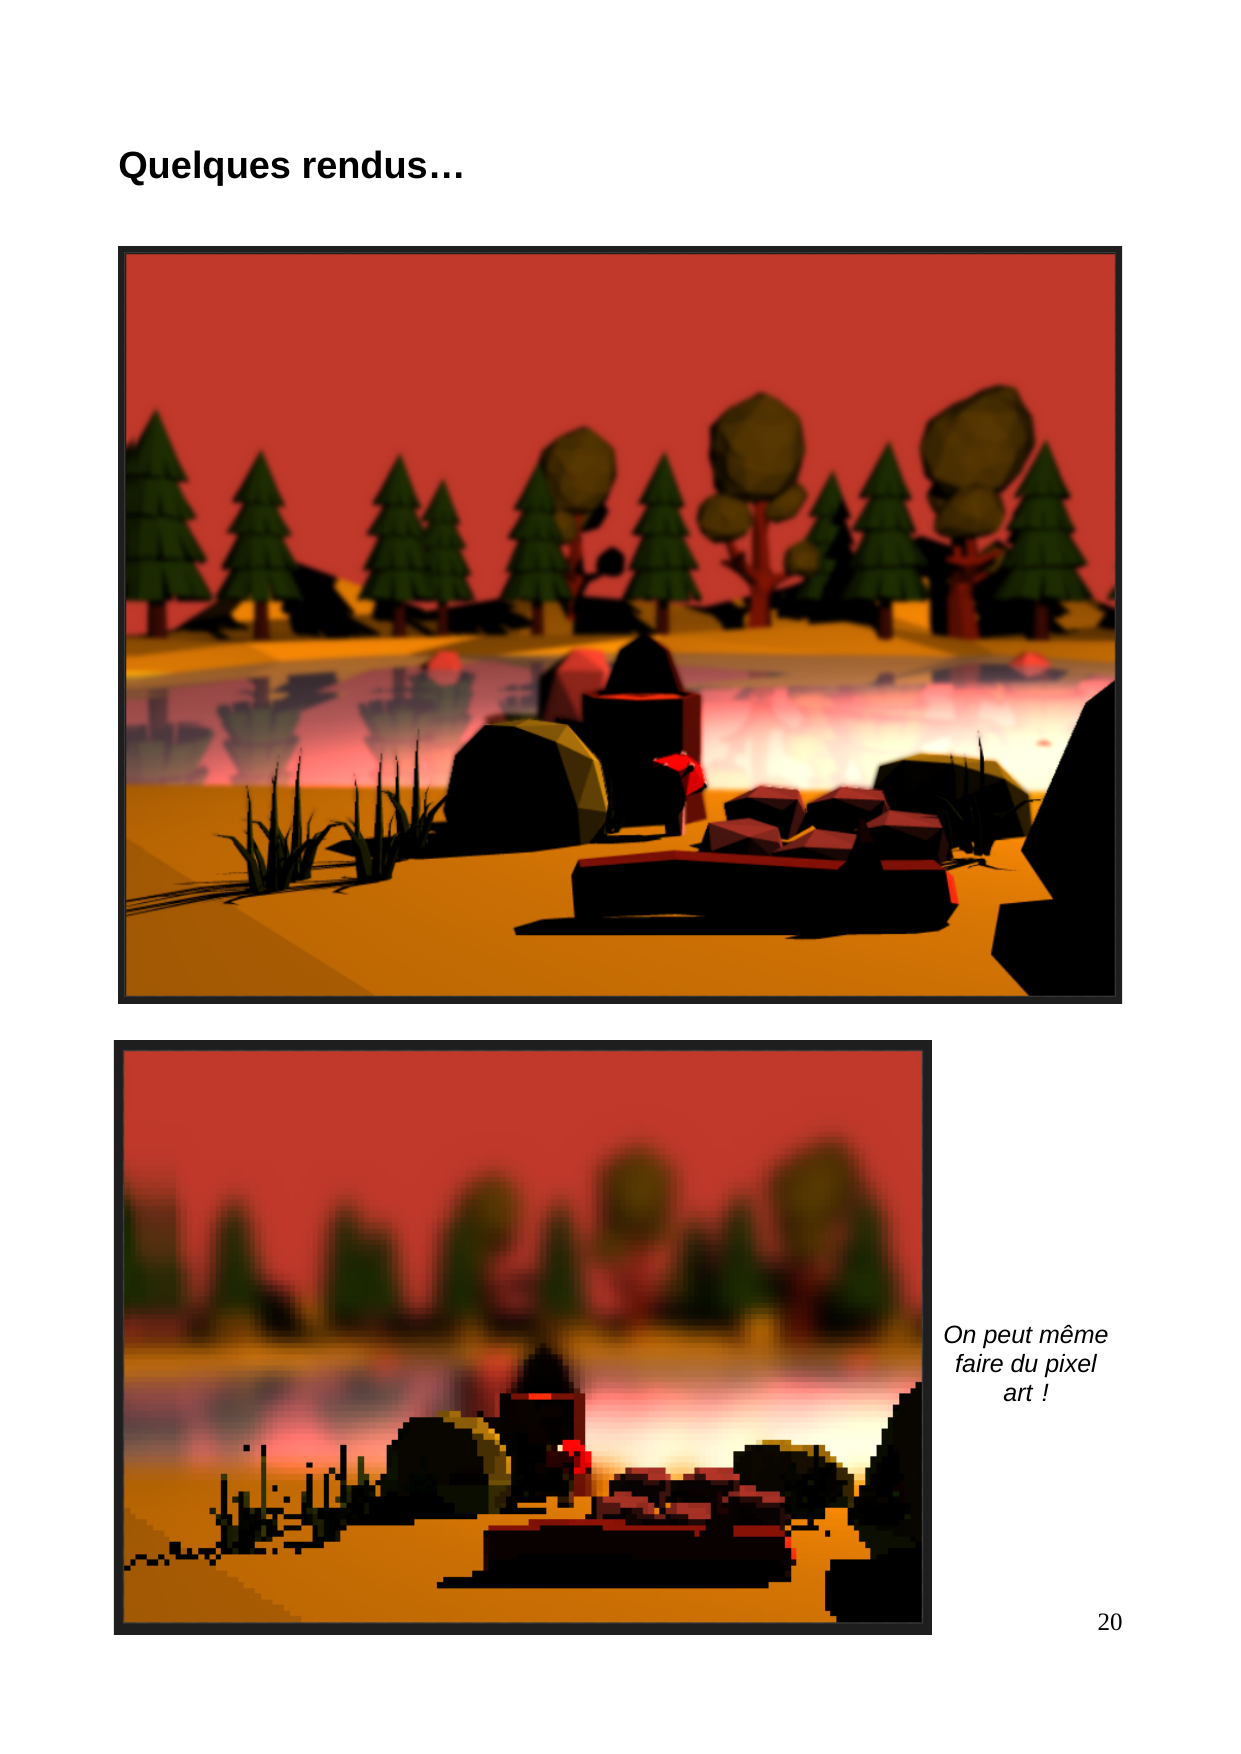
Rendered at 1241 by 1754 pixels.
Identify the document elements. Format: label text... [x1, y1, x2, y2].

text On peut même faire du pixel art ! [932, 1320, 1122, 1406]
picture [113, 1040, 932, 1635]
picture [118, 246, 1123, 1004]
subtitle Quelques rendus… [118, 143, 1122, 187]
